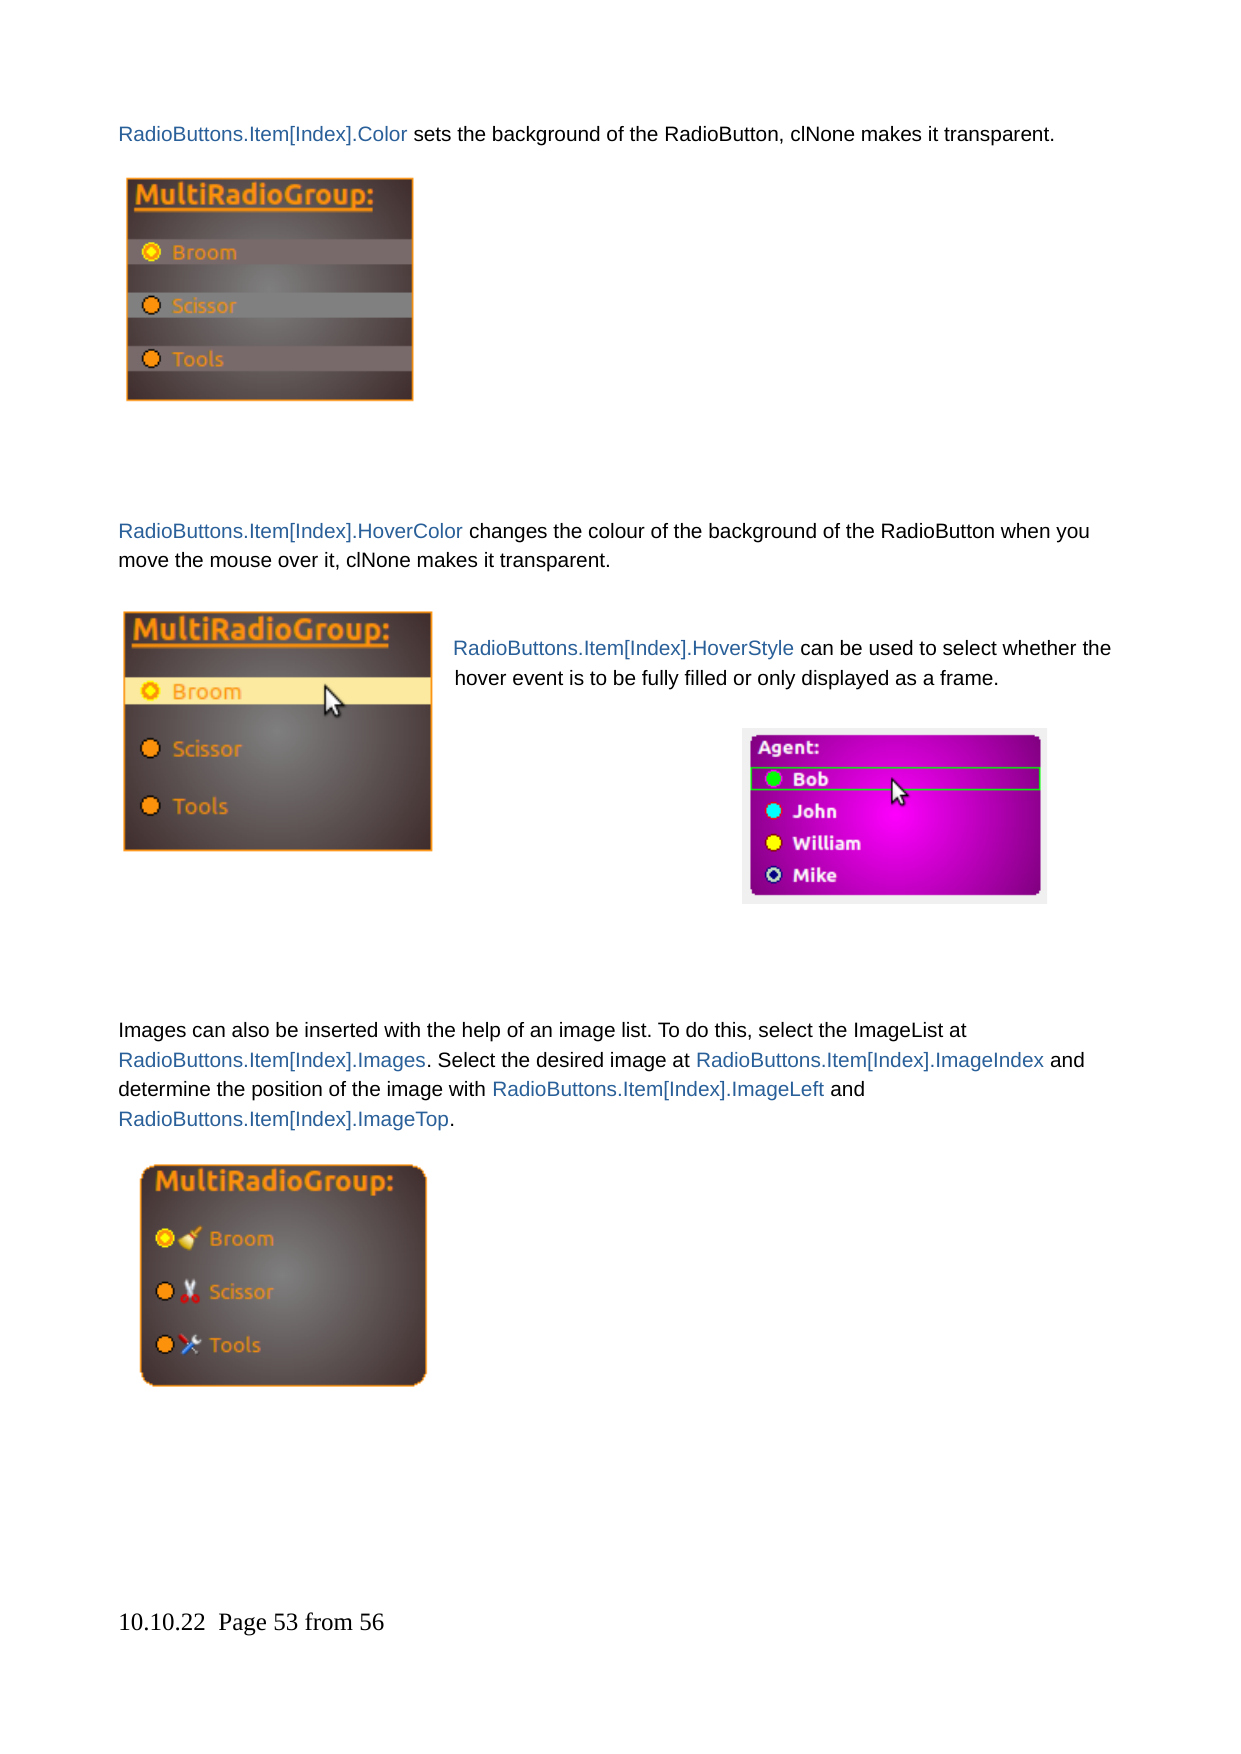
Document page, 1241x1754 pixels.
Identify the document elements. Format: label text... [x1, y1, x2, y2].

text RadioButtons.Item[Index].HoverColor changes the colour of the background of the RadioButton when you move the mouse over it, clNone makes it transparent. [118, 515, 1122, 574]
picture [123, 1149, 446, 1401]
picture [122, 605, 436, 860]
picture [114, 165, 430, 417]
text RadioButtons.Item[Index].HoverStyle can be used to select whether the hover event is to be fully filled or only displayed as a frame. [436, 632, 1122, 691]
picture [742, 728, 1048, 904]
text Images can also be inserted with the help of an image list. To do this, select the ImageList at RadioButtons.Item[Index].Images. Select the desired image at RadioButtons.Item[Index].ImageIndex and determine the position of the image with RadioButtons.Item[Index].ImageLeft and RadioButtons.Item[Index].ImageTop. [118, 1014, 1122, 1132]
text RadioButtons.Item[Index].Color sets the background of the RadioButton, clNone makes it transparent. [118, 118, 1122, 148]
